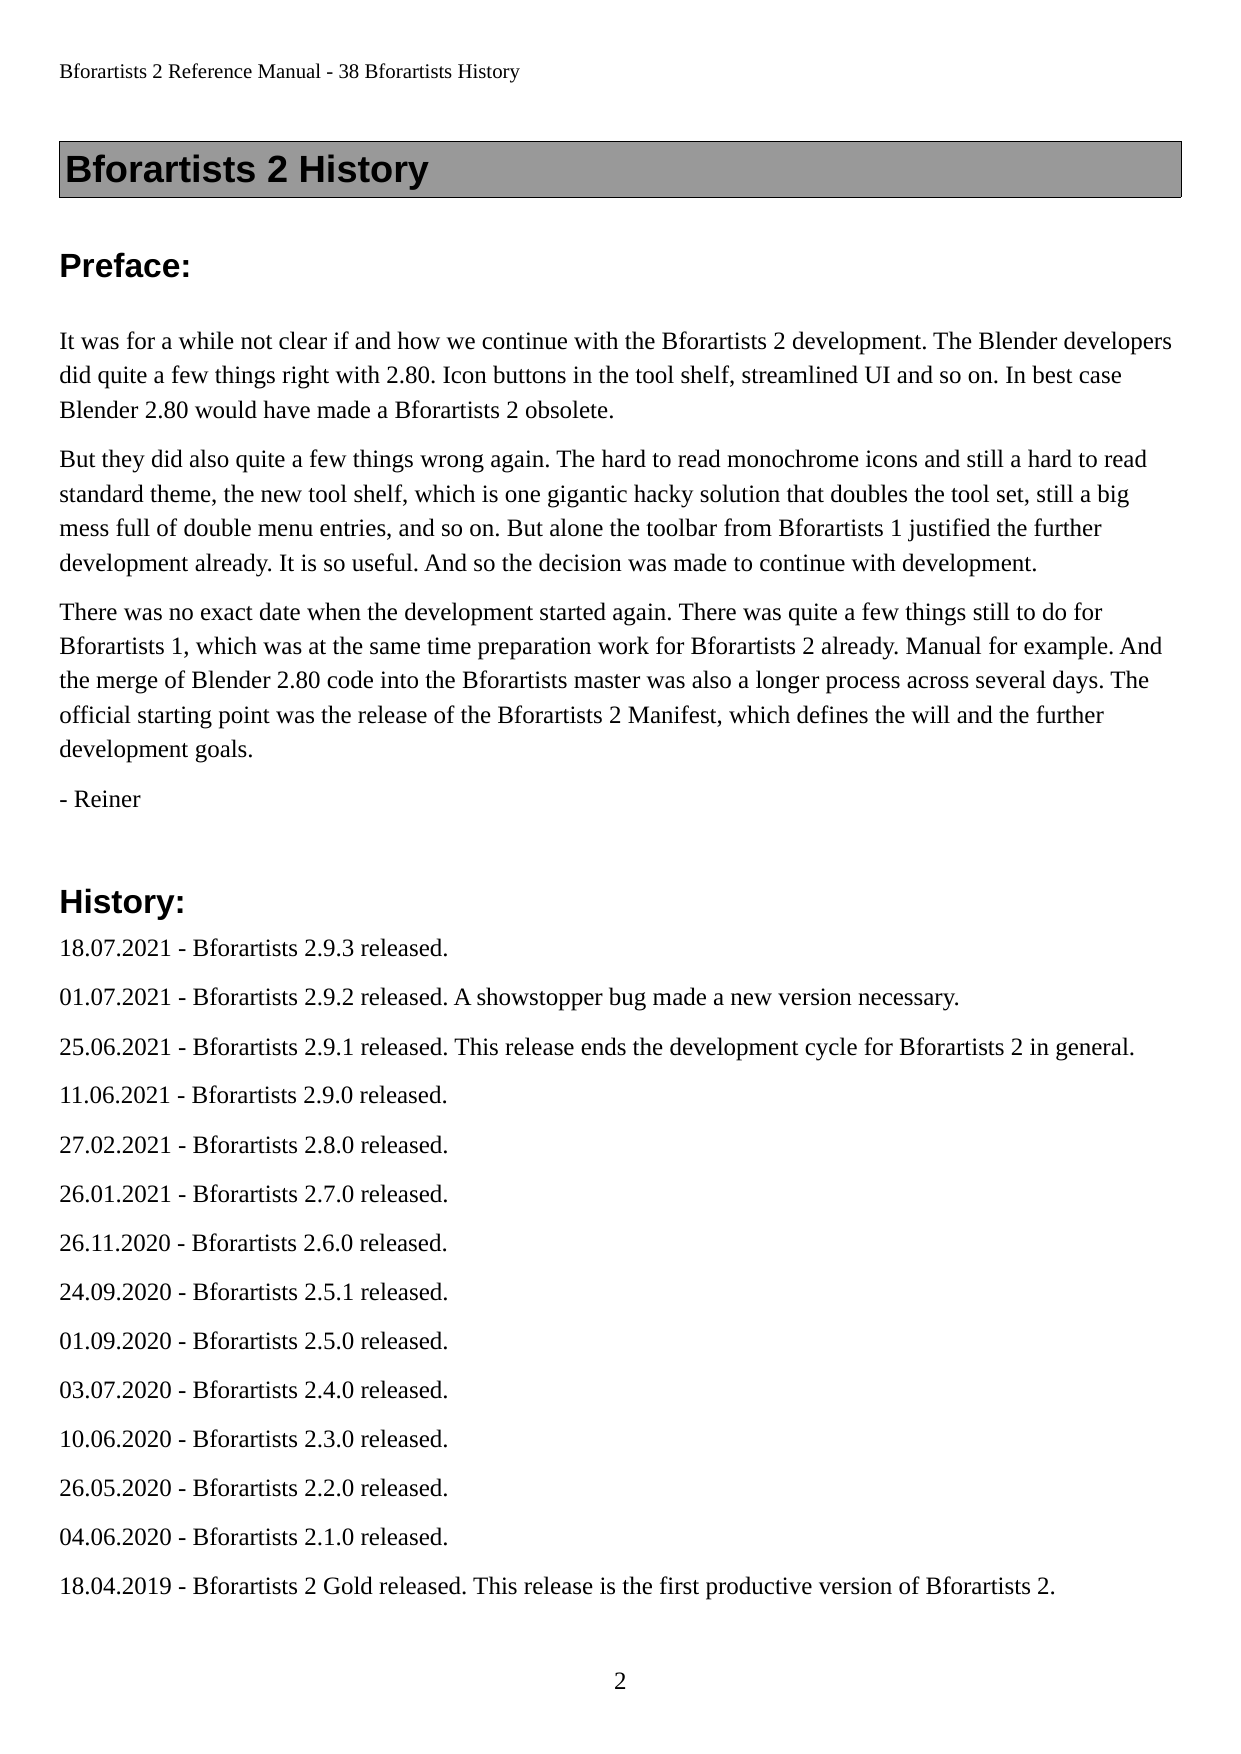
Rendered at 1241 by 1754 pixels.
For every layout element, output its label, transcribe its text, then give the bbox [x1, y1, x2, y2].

text 25.06.2021 - Bforartists 2.9.1 released. This release ends the development cycle for Bforartists 2 in general. [59, 1032, 1181, 1060]
text But they did also quite a few things wrong again. The hard to read monochrome icons and still a hard to read standard theme, the new tool shelf, which is one gigantic hacky solution that doubles the tool set, still a big mess full of double menu entries, and so on. But alone the toolbar from Bforartists 1 justified the further development already. It is so useful. And so the decision was made to continue with development. [59, 444, 1181, 576]
text 03.07.2020 - Bforartists 2.4.0 released. [59, 1375, 1181, 1404]
text 18.07.2021 - Bforartists 2.9.3 released. [59, 933, 1181, 962]
text There was no exact date when the development started again. There was quite a few things still to do for Bforartists 1, which was at the same time preparation work for Bforartists 2 already. Manual for example. And the merge of Blender 2.80 code into the Bforartists master was also a longer process across several days. The official starting point was the release of the Bforartists 2 Manifest, which defines the will and the further development goals. [59, 597, 1181, 763]
text 01.09.2020 - Bforartists 2.5.0 released. [59, 1326, 1181, 1355]
text 27.02.2021 - Bforartists 2.8.0 released. [59, 1130, 1181, 1158]
text 04.06.2020 - Bforartists 2.1.0 released. [59, 1522, 1181, 1551]
text 01.07.2021 - Bforartists 2.9.2 released. A showstopper bug made a new version necessary. [59, 982, 1181, 1011]
table_header Bforartists 2 History [60, 142, 1181, 197]
subtitle Preface: [59, 246, 1181, 285]
text It was for a while not clear if and how we continue with the Bforartists 2 development. The Blender developers did quite a few things right with 2.80. Icon buttons in the tool shelf, streamlined UI and so on. In best case Blender 2.80 would have made a Bforartists 2 obsolete. [59, 326, 1181, 424]
text 26.05.2020 - Bforartists 2.2.0 released. [59, 1473, 1181, 1502]
text 18.04.2019 - Bforartists 2 Gold released. This release is the first productive version of Bforartists 2. [59, 1571, 1181, 1600]
text - Reiner [59, 784, 1181, 812]
text 24.09.2020 - Bforartists 2.5.1 released. [59, 1277, 1181, 1306]
text 11.06.2021 - Bforartists 2.9.0 released. [59, 1081, 1181, 1109]
text 10.06.2020 - Bforartists 2.3.0 released. [59, 1424, 1181, 1453]
subtitle History: [59, 882, 1181, 921]
text 26.01.2021 - Bforartists 2.7.0 released. [59, 1179, 1181, 1207]
text 26.11.2020 - Bforartists 2.6.0 released. [59, 1228, 1181, 1257]
